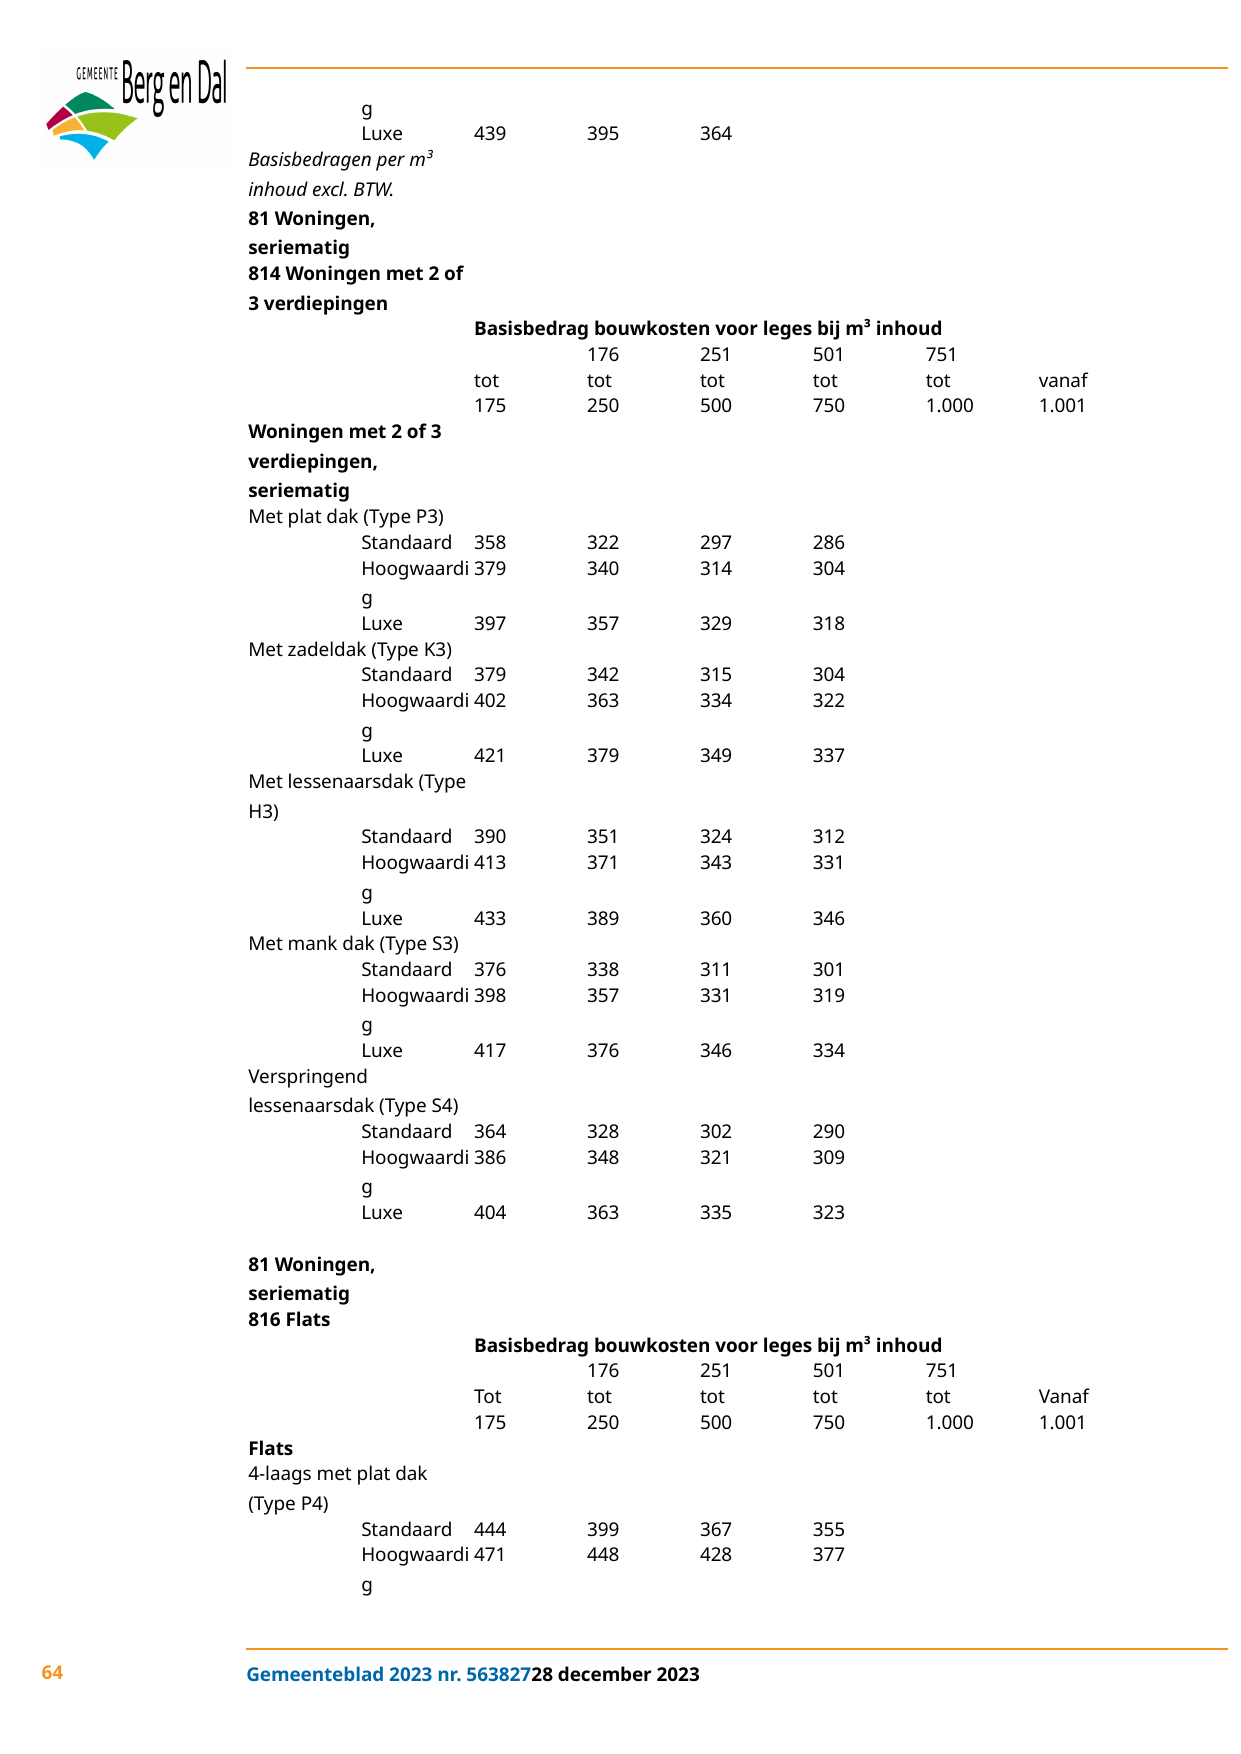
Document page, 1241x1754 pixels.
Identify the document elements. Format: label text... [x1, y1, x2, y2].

table_cell [248, 610, 361, 636]
table_cell [1039, 419, 1152, 503]
table_cell [700, 930, 813, 956]
table_cell [926, 1225, 1038, 1251]
table_cell [700, 146, 813, 202]
table_cell [1039, 768, 1152, 824]
table_cell [813, 1251, 926, 1306]
table_cell [926, 1541, 1038, 1597]
table_cell 379 [474, 662, 587, 687]
table_cell 500 [700, 393, 813, 418]
table_cell 348 [587, 1144, 700, 1199]
table_cell 312 [813, 824, 926, 849]
table_cell [926, 1144, 1038, 1199]
table_cell 364 [700, 121, 813, 146]
table_cell [248, 743, 361, 768]
table_cell [587, 1251, 700, 1306]
table_cell [1039, 956, 1152, 982]
table_cell Hoogwaardig [361, 849, 474, 905]
table_cell 331 [813, 849, 926, 905]
table_cell 357 [587, 982, 700, 1037]
table_cell [926, 260, 1038, 316]
table_cell [248, 687, 361, 743]
table_cell [926, 636, 1038, 662]
table_cell 398 [474, 982, 587, 1037]
table_cell [926, 662, 1038, 687]
table_cell [248, 1409, 361, 1435]
table_cell 334 [700, 687, 813, 743]
table_cell Standaard [361, 662, 474, 687]
table_cell [1039, 1358, 1152, 1383]
table_cell 322 [587, 529, 700, 555]
table_cell [248, 1541, 361, 1597]
table_cell [1039, 1251, 1152, 1306]
table_cell [926, 743, 1038, 768]
table_cell 250 [587, 1409, 700, 1435]
table_cell [248, 316, 361, 341]
table_cell tot [813, 367, 926, 393]
table_cell [926, 146, 1038, 202]
table_cell 346 [813, 905, 926, 930]
table_cell [474, 1063, 587, 1118]
table_cell 329 [700, 610, 813, 636]
table_cell [813, 636, 926, 662]
table_cell [248, 824, 361, 849]
table_cell [700, 1251, 813, 1306]
table_cell [700, 1225, 813, 1251]
table_cell 363 [587, 687, 700, 743]
table_cell [587, 768, 700, 824]
table_cell [700, 1435, 813, 1460]
table_cell [474, 1225, 587, 1251]
table_cell [587, 1225, 700, 1251]
table_cell 371 [587, 849, 700, 905]
table_cell [926, 121, 1038, 146]
table_cell 4-laags met plat dak (Type P4) [248, 1460, 474, 1516]
table_cell [587, 146, 700, 202]
table_cell Met mank dak (Type S3) [248, 930, 474, 956]
table_cell [926, 610, 1038, 636]
table_cell tot [700, 367, 813, 393]
table_cell 338 [587, 956, 700, 982]
table_cell 314 [700, 555, 813, 610]
table_cell Luxe [361, 743, 474, 768]
table_cell 176 [587, 341, 700, 367]
table_cell 357 [587, 610, 700, 636]
table_cell 355 [813, 1516, 926, 1541]
table_cell 379 [474, 555, 587, 610]
table_cell [926, 503, 1038, 529]
table_header [926, 205, 1038, 260]
table_cell [474, 1358, 587, 1383]
table_cell [1039, 824, 1152, 849]
table_cell Tot [474, 1383, 587, 1409]
table_cell [361, 341, 474, 367]
table_cell 750 [813, 1409, 926, 1435]
table_cell [248, 905, 361, 930]
table_cell 319 [813, 982, 926, 1037]
table_cell [700, 1460, 813, 1516]
table_cell 176 [587, 1358, 700, 1383]
table_cell [248, 662, 361, 687]
table_cell 302 [700, 1118, 813, 1144]
table_cell [1039, 555, 1152, 610]
table_cell [248, 1037, 361, 1063]
table_cell [700, 768, 813, 824]
table_cell [926, 849, 1038, 905]
table_cell [700, 1306, 813, 1332]
table_cell [361, 1383, 474, 1409]
table_cell 340 [587, 555, 700, 610]
table_cell 363 [587, 1199, 700, 1225]
table_cell Hoogwaardig [361, 982, 474, 1037]
table_cell [700, 260, 813, 316]
table_cell 342 [587, 662, 700, 687]
table_cell [587, 1460, 700, 1516]
table_cell Hoogwaardig [361, 1541, 474, 1597]
table_cell 1.000 [926, 393, 1038, 418]
table_cell 335 [700, 1199, 813, 1225]
table_cell Basisbedrag bouwkosten voor leges bij m³ inhoud [474, 1332, 1152, 1357]
table_cell [813, 419, 926, 503]
table_cell tot [926, 1383, 1038, 1409]
table_cell 358 [474, 529, 587, 555]
table_cell 81 Woningen, seriematig [248, 1251, 474, 1306]
table_cell [926, 1063, 1038, 1118]
table_cell 501 [813, 1358, 926, 1383]
table_cell [474, 1251, 587, 1306]
table_cell [248, 1199, 361, 1225]
table_cell g [361, 95, 474, 121]
table_cell 328 [587, 1118, 700, 1144]
table_cell 395 [587, 121, 700, 146]
table_cell [248, 849, 361, 905]
table_cell 321 [700, 1144, 813, 1199]
table_cell 1.000 [926, 1409, 1038, 1435]
table_cell 290 [813, 1118, 926, 1144]
table_cell Standaard [361, 529, 474, 555]
table_cell [926, 1037, 1038, 1063]
table_cell [813, 1460, 926, 1516]
table_cell [926, 1516, 1038, 1541]
table_cell [248, 367, 361, 393]
table_cell [1039, 1199, 1152, 1225]
table_cell [926, 555, 1038, 610]
table_cell [248, 341, 361, 367]
table_cell [1039, 905, 1152, 930]
table_cell [248, 529, 361, 555]
table_cell [248, 555, 361, 610]
table_cell [700, 95, 813, 121]
table_cell [700, 1063, 813, 1118]
table_cell [1039, 341, 1152, 367]
table_cell [361, 1435, 474, 1460]
table_cell [813, 121, 926, 146]
table_cell [361, 393, 474, 418]
table_cell [587, 1435, 700, 1460]
table_cell [926, 1306, 1038, 1332]
table_cell 751 [926, 341, 1038, 367]
table_cell 377 [813, 1541, 926, 1597]
table_cell [474, 95, 587, 121]
table_cell [926, 1435, 1038, 1460]
table_cell 399 [587, 1516, 700, 1541]
table_cell [926, 1460, 1038, 1516]
table_cell [926, 824, 1038, 849]
table_cell Flats [248, 1435, 361, 1460]
table_cell [813, 1063, 926, 1118]
table_cell 471 [474, 1541, 587, 1597]
table_cell 390 [474, 824, 587, 849]
table_cell [474, 419, 587, 503]
table_header [587, 205, 700, 260]
table_cell [248, 393, 361, 418]
table_cell 334 [813, 1037, 926, 1063]
table_cell 386 [474, 1144, 587, 1199]
table_cell 376 [587, 1037, 700, 1063]
table_cell 337 [813, 743, 926, 768]
table_cell [361, 1358, 474, 1383]
table_cell 417 [474, 1037, 587, 1063]
table_cell [361, 1409, 474, 1435]
table_cell [813, 260, 926, 316]
table_cell 297 [700, 529, 813, 555]
table_cell tot [700, 1383, 813, 1409]
table_cell [1039, 95, 1152, 121]
table_cell 304 [813, 662, 926, 687]
table_cell 349 [700, 743, 813, 768]
table_cell 251 [700, 1358, 813, 1383]
table_cell 351 [587, 824, 700, 849]
table_cell [248, 1225, 361, 1251]
table_cell [700, 419, 813, 503]
table_cell [1039, 1037, 1152, 1063]
table_cell [1039, 1516, 1152, 1541]
table_cell [587, 503, 700, 529]
table_cell Hoogwaardig [361, 555, 474, 610]
table_cell [474, 341, 587, 367]
table_cell Met plat dak (Type P3) [248, 503, 474, 529]
table_cell [1039, 636, 1152, 662]
table_cell 346 [700, 1037, 813, 1063]
table_cell 331 [700, 982, 813, 1037]
table_cell 404 [474, 1199, 587, 1225]
table_cell [700, 636, 813, 662]
table_cell Standaard [361, 956, 474, 982]
table_cell [1039, 1306, 1152, 1332]
table_cell 397 [474, 610, 587, 636]
table_cell 322 [813, 687, 926, 743]
table_cell Basisbedrag bouwkosten voor leges bij m³ inhoud [474, 316, 1152, 341]
table_cell Standaard [361, 1516, 474, 1541]
table_cell [248, 121, 361, 146]
table_cell [248, 1118, 361, 1144]
table_cell [248, 1383, 361, 1409]
table_cell Luxe [361, 121, 474, 146]
table_cell 439 [474, 121, 587, 146]
table_cell [813, 1225, 926, 1251]
table_cell Luxe [361, 610, 474, 636]
table_cell [587, 1306, 700, 1332]
table_cell [1039, 1225, 1152, 1251]
table_cell [587, 419, 700, 503]
table_cell Vanaf [1039, 1383, 1152, 1409]
table_cell 433 [474, 905, 587, 930]
table_cell [926, 768, 1038, 824]
table_cell 315 [700, 662, 813, 687]
table_cell [926, 95, 1038, 121]
table_cell [1039, 260, 1152, 316]
table_cell 814 Woningen met 2 of 3 verdiepingen [248, 260, 474, 316]
table_header [474, 205, 587, 260]
table_cell [926, 1199, 1038, 1225]
table_cell 367 [700, 1516, 813, 1541]
table_cell 286 [813, 529, 926, 555]
table_cell 309 [813, 1144, 926, 1199]
table_header [1039, 205, 1152, 260]
table_cell 421 [474, 743, 587, 768]
table_cell 428 [700, 1541, 813, 1597]
table_cell [813, 930, 926, 956]
table_cell 413 [474, 849, 587, 905]
table_cell [587, 636, 700, 662]
table_cell [1039, 1435, 1152, 1460]
table_cell [813, 146, 926, 202]
table_cell tot [926, 367, 1038, 393]
table_cell [1039, 687, 1152, 743]
table_cell 364 [474, 1118, 587, 1144]
table_cell 816 Flats [248, 1306, 474, 1332]
table_cell Hoogwaardig [361, 687, 474, 743]
table_cell [474, 1435, 587, 1460]
table_cell tot [474, 367, 587, 393]
table_cell [926, 419, 1038, 503]
table_header 81 Woningen, seriematig [248, 205, 474, 260]
table_cell 251 [700, 341, 813, 367]
table_cell 343 [700, 849, 813, 905]
table_cell Luxe [361, 1037, 474, 1063]
table_cell [474, 1306, 587, 1332]
table_cell [361, 316, 474, 341]
picture [41, 47, 231, 172]
table_cell 1.001 [1039, 393, 1152, 418]
table_cell [474, 930, 587, 956]
table_cell tot [587, 1383, 700, 1409]
table_cell [813, 503, 926, 529]
table_cell Basisbedragen per m³ inhoud excl. BTW. [248, 146, 474, 202]
table_cell [1039, 743, 1152, 768]
table_cell 175 [474, 393, 587, 418]
table_cell Woningen met 2 of 3 verdiepingen, seriematig [248, 419, 474, 503]
table_cell Hoogwaardig [361, 1144, 474, 1199]
table_cell 318 [813, 610, 926, 636]
table_cell Met zadeldak (Type K3) [248, 636, 474, 662]
table_cell [1039, 1118, 1152, 1144]
table_cell 751 [926, 1358, 1038, 1383]
table_cell [1039, 1541, 1152, 1597]
table_cell [474, 768, 587, 824]
table_cell [926, 687, 1038, 743]
table_cell 360 [700, 905, 813, 930]
table_cell [1039, 1063, 1152, 1118]
table_cell 750 [813, 393, 926, 418]
table_cell 323 [813, 1199, 926, 1225]
table_cell [587, 1063, 700, 1118]
table_header [700, 205, 813, 260]
table_cell [248, 1358, 361, 1383]
table_cell [474, 636, 587, 662]
table_cell [248, 1332, 361, 1357]
table_cell tot [813, 1383, 926, 1409]
table_cell Luxe [361, 905, 474, 930]
table_cell [813, 1435, 926, 1460]
table_cell [813, 768, 926, 824]
table_cell [926, 930, 1038, 956]
table_cell 448 [587, 1541, 700, 1597]
table_cell 379 [587, 743, 700, 768]
table_cell 500 [700, 1409, 813, 1435]
table_cell 402 [474, 687, 587, 743]
table_cell Standaard [361, 1118, 474, 1144]
table_cell Standaard [361, 824, 474, 849]
table_cell Met lessenaarsdak (Type H3) [248, 768, 474, 824]
table_cell [474, 260, 587, 316]
table_header [813, 205, 926, 260]
table_cell [1039, 146, 1152, 202]
table_cell [1039, 1144, 1152, 1199]
table_cell [926, 1251, 1038, 1306]
table_cell [1039, 529, 1152, 555]
table_cell [926, 956, 1038, 982]
table_cell 389 [587, 905, 700, 930]
table_cell [248, 982, 361, 1037]
table_cell 1.001 [1039, 1409, 1152, 1435]
table_cell tot [587, 367, 700, 393]
table_cell [926, 905, 1038, 930]
table_cell 301 [813, 956, 926, 982]
table_cell [361, 1225, 474, 1251]
table_cell [361, 1332, 474, 1357]
table_cell Verspringend lessenaarsdak (Type S4) [248, 1063, 474, 1118]
table_cell 175 [474, 1409, 587, 1435]
table_cell [1039, 930, 1152, 956]
table_cell 250 [587, 393, 700, 418]
table_cell 501 [813, 341, 926, 367]
table_cell [587, 930, 700, 956]
table_cell [587, 95, 700, 121]
table_cell [926, 529, 1038, 555]
table_cell [587, 260, 700, 316]
table_cell 324 [700, 824, 813, 849]
table_cell 376 [474, 956, 587, 982]
table_cell [474, 503, 587, 529]
table_cell [926, 1118, 1038, 1144]
table_cell [813, 1306, 926, 1332]
table_cell [1039, 849, 1152, 905]
table_cell [1039, 610, 1152, 636]
table_cell [248, 1144, 361, 1199]
table_cell [248, 1516, 361, 1541]
table_cell [926, 982, 1038, 1037]
table_cell [813, 95, 926, 121]
table_cell [1039, 1460, 1152, 1516]
table_cell [700, 503, 813, 529]
table_cell 444 [474, 1516, 587, 1541]
table_cell [474, 1460, 587, 1516]
table_cell Luxe [361, 1199, 474, 1225]
table_cell [361, 367, 474, 393]
table_cell [1039, 503, 1152, 529]
table_cell 304 [813, 555, 926, 610]
table_cell [1039, 662, 1152, 687]
table_cell [474, 146, 587, 202]
table_cell vanaf [1039, 367, 1152, 393]
table_cell [248, 956, 361, 982]
table_cell [1039, 982, 1152, 1037]
table_cell [1039, 121, 1152, 146]
table_cell 311 [700, 956, 813, 982]
table_cell [248, 95, 361, 121]
